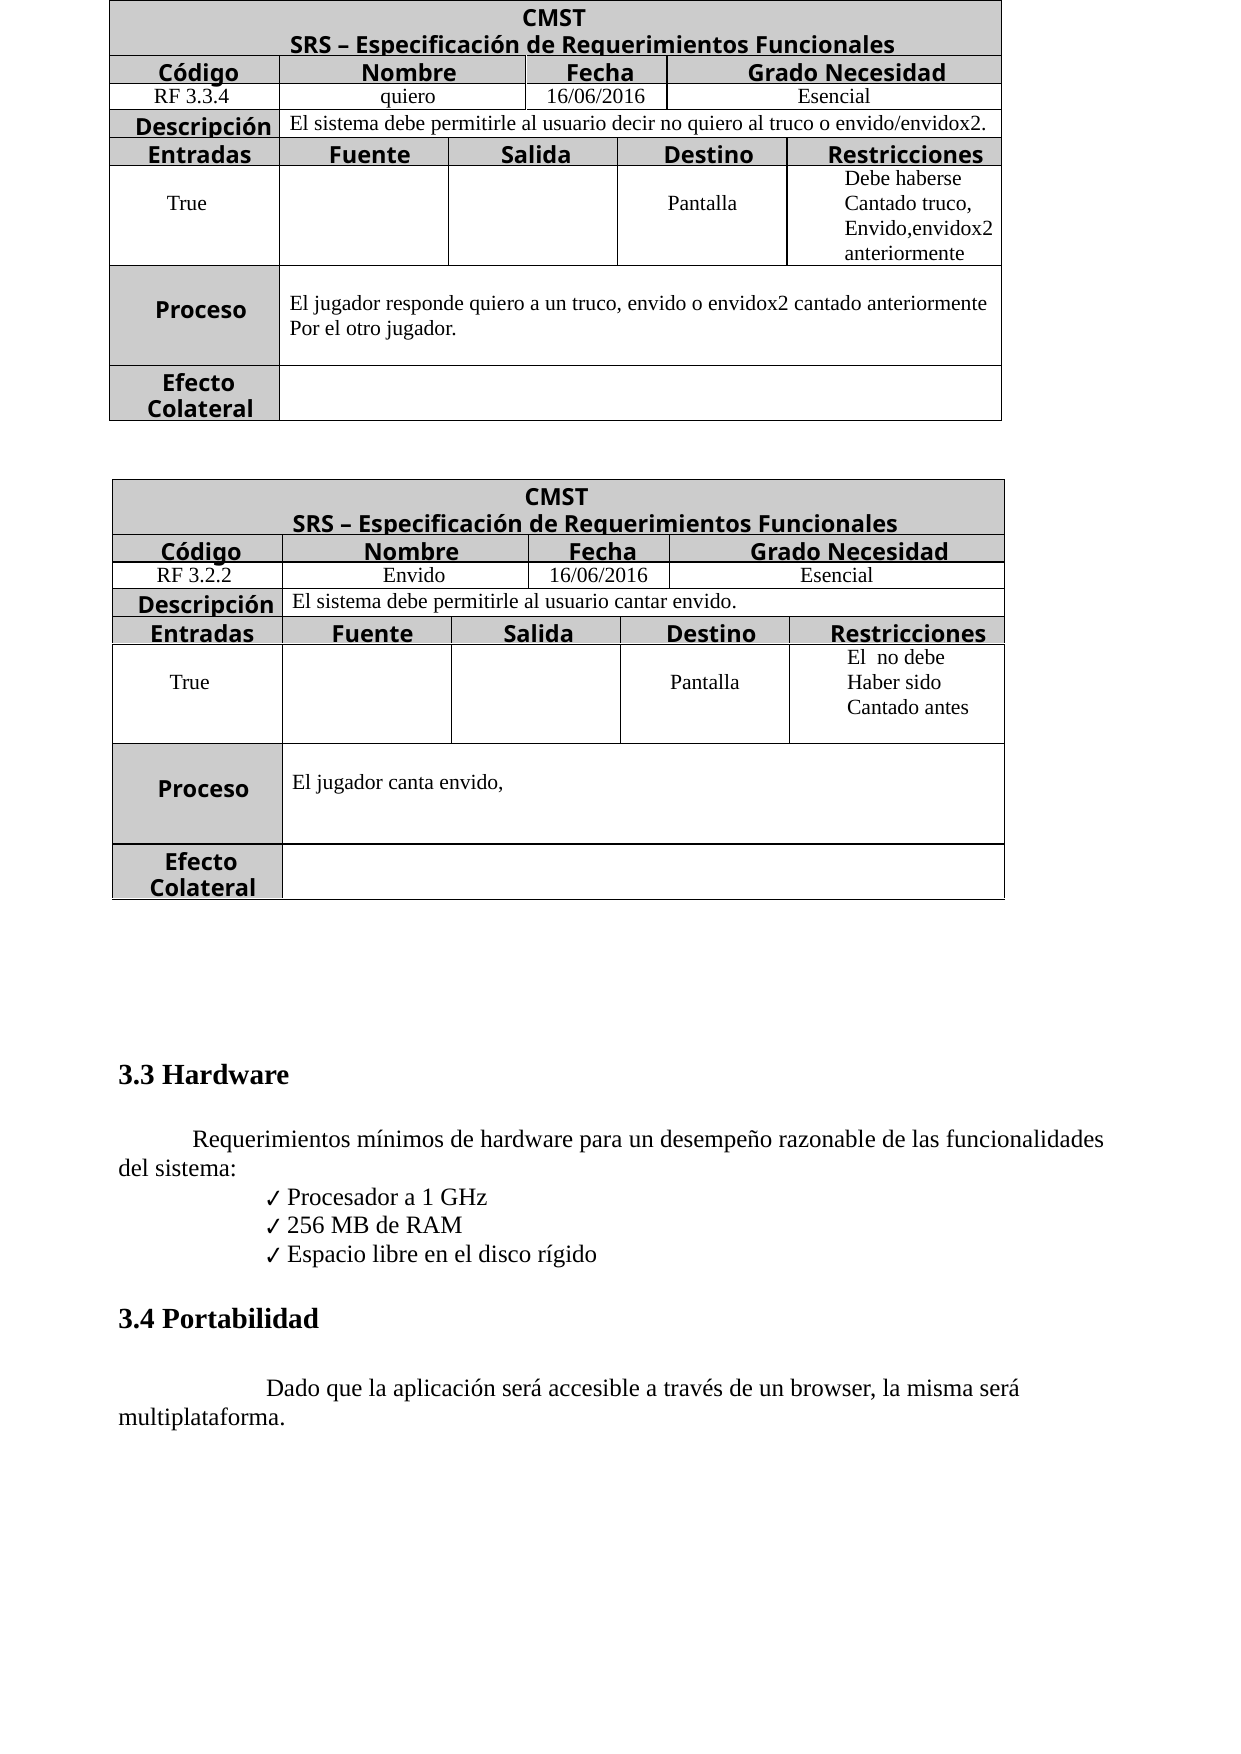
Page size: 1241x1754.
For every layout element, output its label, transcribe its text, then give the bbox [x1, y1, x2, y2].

text del sistema: [118, 1153, 1122, 1182]
text Dado que la aplicación será accesible a través de un browser, la misma será multiplataforma. [118, 1369, 1122, 1431]
text ✔ Procesador a 1 GHz [118, 1182, 1122, 1211]
text ✔ Espacio libre en el disco rígido [118, 1239, 1122, 1268]
text 3.4 Portabilidad [118, 1302, 1122, 1335]
text ✔ 256 MB de RAM [118, 1211, 1122, 1239]
text Requerimientos mínimos de hardware para un desempeño razonable de las funcionalidades [118, 1124, 1122, 1153]
text 3.3 Hardware [118, 1057, 1122, 1091]
